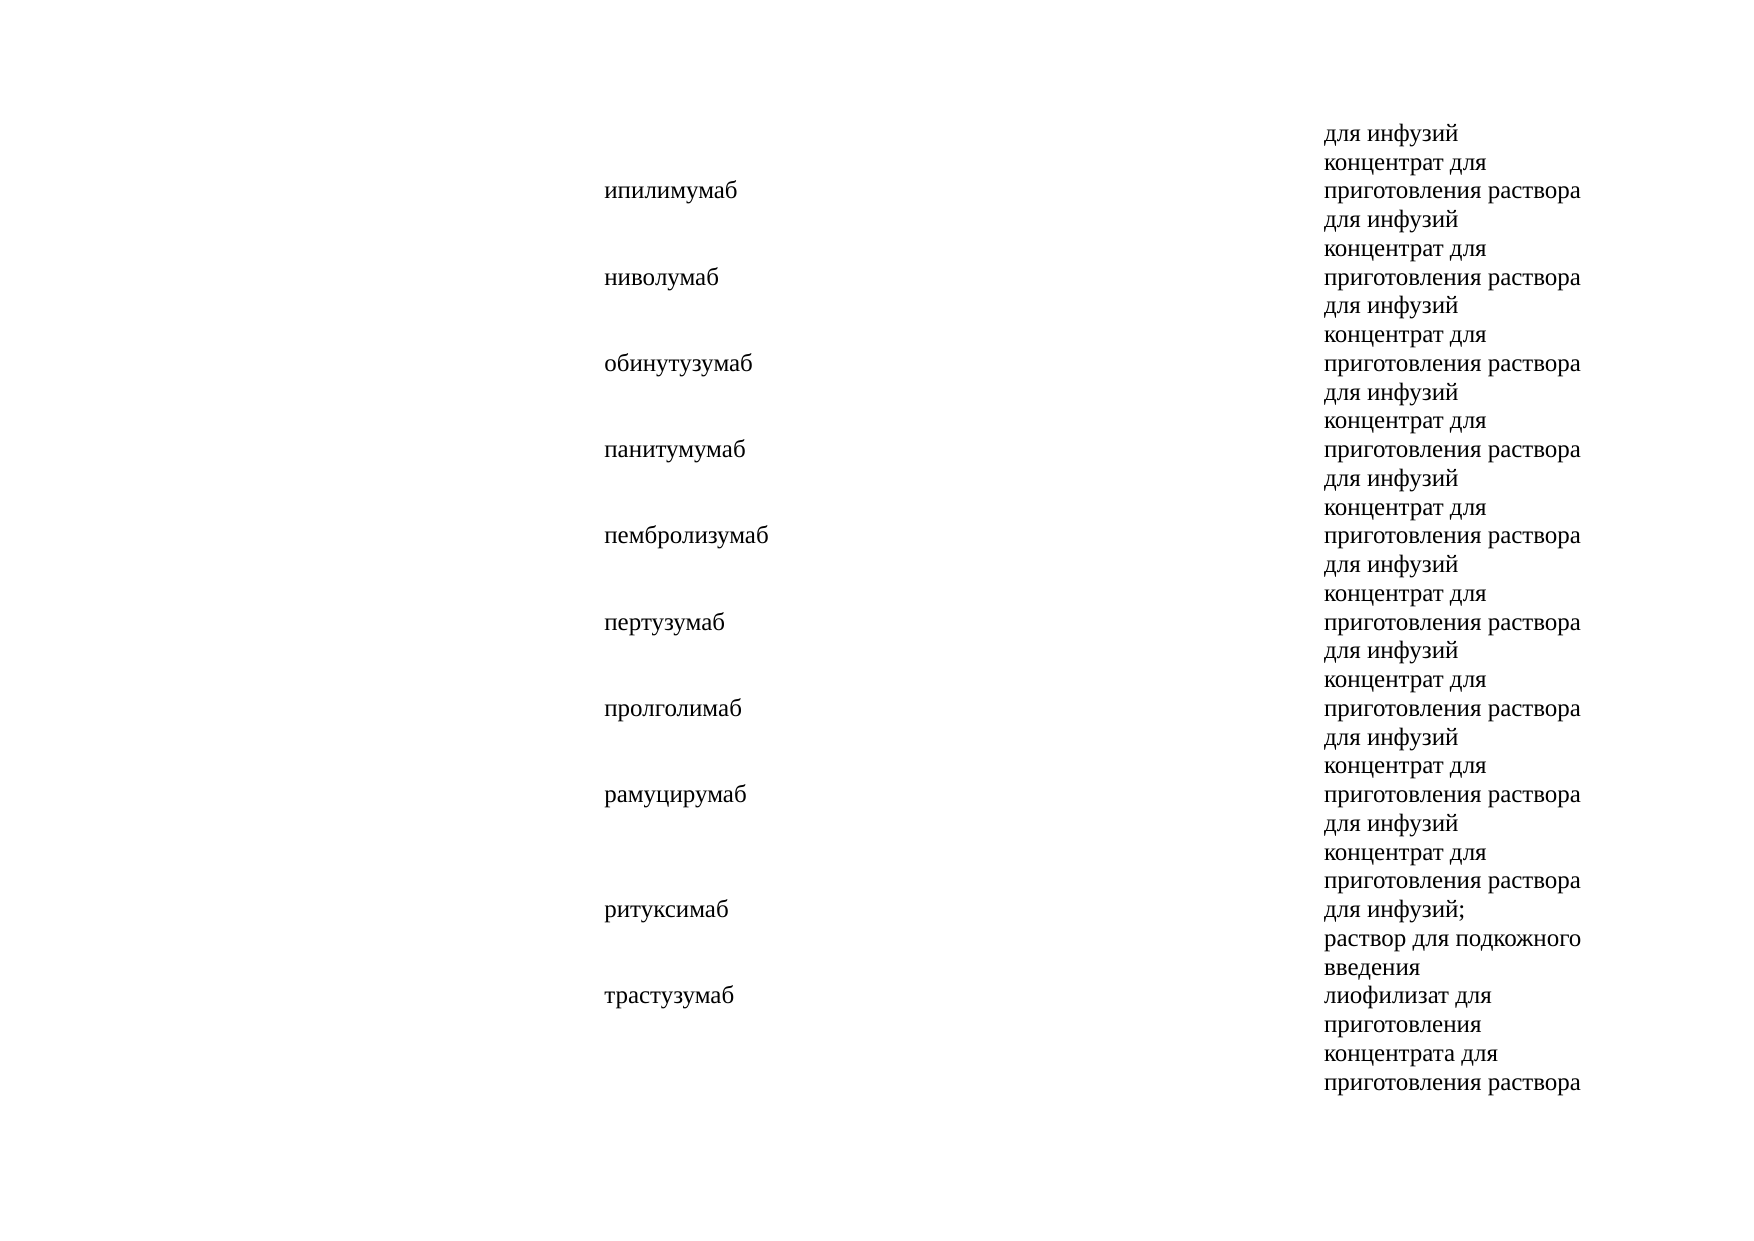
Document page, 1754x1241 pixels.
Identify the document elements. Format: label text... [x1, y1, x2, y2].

table_cell [118, 147, 204, 233]
table_cell [118, 981, 204, 1120]
table_cell [204, 751, 604, 837]
table_cell [204, 118, 604, 147]
table_cell рамуцирумаб [604, 751, 1324, 837]
table_cell [204, 406, 604, 492]
table_cell концентрат для приготовления раствора для инфузий [1324, 319, 1607, 406]
table_cell концентрат для приготовления раствора для инфузий [1324, 147, 1607, 233]
table_cell [204, 578, 604, 664]
table_cell пролголимаб [604, 664, 1324, 751]
table_cell [118, 233, 204, 319]
table_cell концентрат для приготовления раствора для инфузий [1324, 492, 1607, 578]
table_cell ипилимумаб [604, 147, 1324, 233]
table_cell [204, 664, 604, 751]
table_cell трастузумаб [604, 981, 1324, 1120]
table_cell [118, 664, 204, 751]
table_cell [118, 118, 204, 147]
table_cell [204, 319, 604, 406]
table_cell пертузумаб [604, 578, 1324, 664]
table_cell [204, 981, 604, 1120]
table_cell концентрат для приготовления раствора для инфузий [1324, 751, 1607, 837]
table_cell пембролизумаб [604, 492, 1324, 578]
table_cell [204, 837, 604, 981]
table_cell [118, 751, 204, 837]
table_cell ритуксимаб [604, 837, 1324, 981]
table_cell [118, 837, 204, 981]
table_cell [604, 118, 1324, 147]
table_cell концентрат для приготовления раствора для инфузий [1324, 578, 1607, 664]
table_cell [118, 406, 204, 492]
table_cell [118, 319, 204, 406]
table_cell [204, 492, 604, 578]
table_cell [204, 147, 604, 233]
table_cell [118, 492, 204, 578]
table_cell концентрат для приготовления раствора для инфузий; раствор для подкожного введения [1324, 837, 1607, 981]
table_cell для инфузий [1324, 118, 1607, 147]
table_cell концентрат для приготовления раствора для инфузий [1324, 233, 1607, 319]
table_cell [118, 578, 204, 664]
table_cell концентрат для приготовления раствора для инфузий [1324, 664, 1607, 751]
table_cell лиофилизат для приготовления концентрата для приготовления раствора [1324, 981, 1607, 1120]
table_cell ниволумаб [604, 233, 1324, 319]
table_cell обинутузумаб [604, 319, 1324, 406]
table_cell концентрат для приготовления раствора для инфузий [1324, 406, 1607, 492]
table_cell панитумумаб [604, 406, 1324, 492]
table_cell [204, 233, 604, 319]
